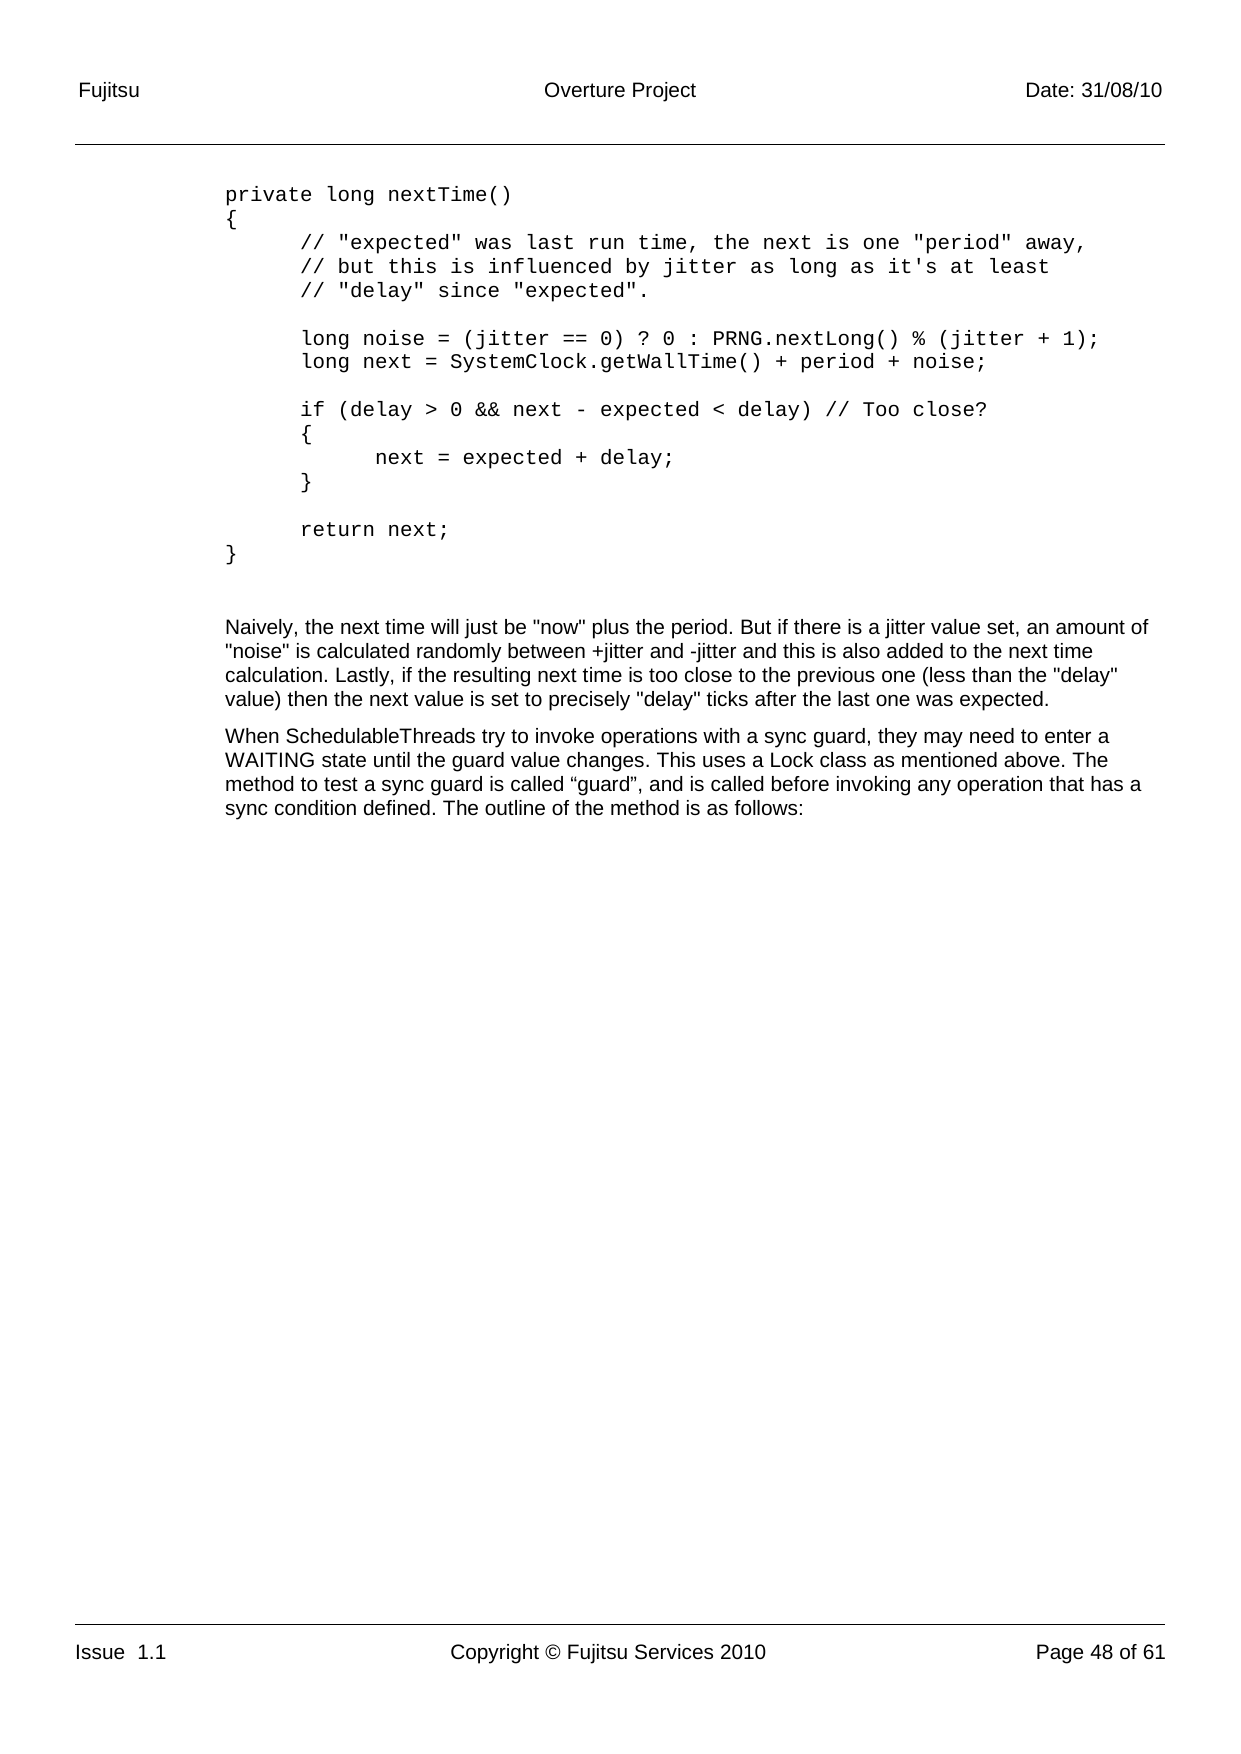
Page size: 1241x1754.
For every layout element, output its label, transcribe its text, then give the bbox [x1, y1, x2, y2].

text { [225, 208, 1165, 232]
text { [225, 423, 1165, 447]
text // "expected" was last run time, the next is one "period" away, [225, 232, 1165, 256]
text next = expected + delay; [225, 447, 1165, 471]
text return next; [225, 519, 1165, 543]
text } [225, 543, 1165, 567]
text long next = SystemClock.getWallTime() + period + noise; [225, 351, 1165, 375]
text Naively, the next time will just be "now" plus the period. But if there is a jitter value set, an amount of "noise" is calculated randomly between +jitter and -jitter and this is also added to the next time calculation. Lastly, if the resulting next time is too close to the previous one (less than the "delay" value) then the next value is set to precisely "delay" ticks after the last one was expected. [225, 615, 1165, 711]
text private long nextTime() [225, 184, 1165, 208]
text // but this is influenced by jitter as long as it's at least [225, 256, 1165, 279]
text // "delay" since "expected". [225, 279, 1165, 303]
text long noise = (jitter == 0) ? 0 : PRNG.nextLong() % (jitter + 1); [225, 327, 1165, 351]
text When SchedulableThreads try to invoke operations with a sync guard, they may need to enter a WAITING state until the guard value changes. This uses a Lock class as mentioned above. The method to test a sync guard is called “guard”, and is called before invoking any operation that has a sync condition defined. The outline of the method is as follows: [225, 724, 1165, 820]
text if (delay > 0 && next - expected < delay) // Too close? [225, 399, 1165, 423]
text } [225, 471, 1165, 495]
